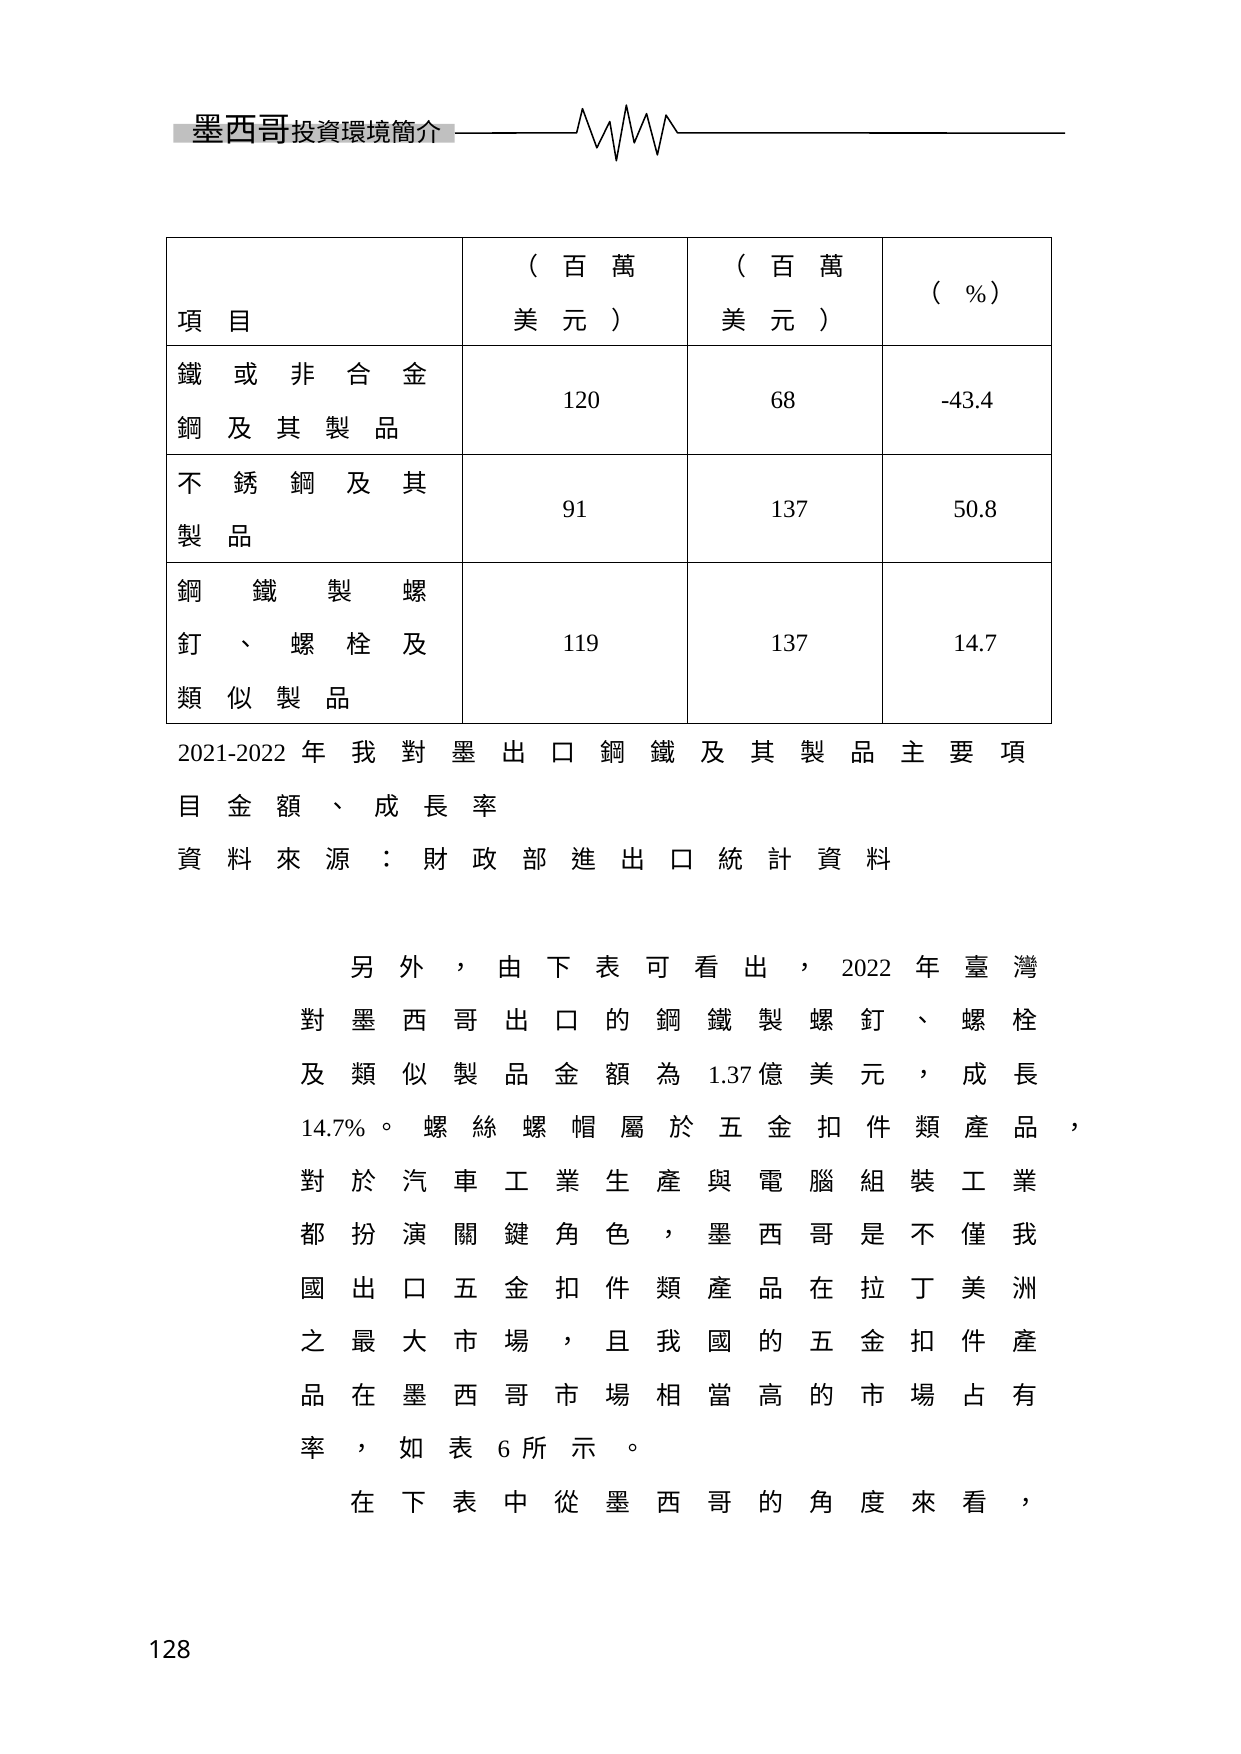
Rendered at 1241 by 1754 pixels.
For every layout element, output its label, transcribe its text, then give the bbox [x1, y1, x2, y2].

table_cell 120 [463, 346, 687, 453]
table_cell （百萬美元） [463, 238, 687, 345]
table_cell 鐵或非合金鋼及其製品 [167, 346, 462, 453]
table_cell 119 [463, 563, 687, 723]
table_cell 91 [463, 455, 687, 562]
table_cell 不銹鋼及其製品 [167, 455, 462, 562]
table_cell 137 [688, 563, 882, 723]
table_cell 14.7 [883, 563, 1051, 723]
text 另外，由下表可看出，2022年臺灣對墨西哥出口的鋼鐵製螺釘、螺栓及類似製品金額為1.37億美元，成長14.7%。螺絲螺帽屬於五金扣件類產品，對於汽車工業生產與電腦組裝工業都扮演關鍵角色，墨西哥是不僅我國出口五金扣件類產品在拉丁美洲之最大市場，且我國的五金扣件產品在墨西哥市場相當高的市場占有率，如表6所示。 [276, 938, 1063, 1474]
text 資料來源：財政部進出口統計資料 [178, 831, 1050, 885]
table_cell （%） [883, 238, 1051, 345]
table_cell 50.8 [883, 455, 1051, 562]
table_cell -43.4 [883, 346, 1051, 453]
text 在下表中從墨西哥的角度來看， [276, 1474, 1063, 1527]
text 2021-2022年我對墨出口鋼鐵及其製品主要項目金額、成長率 [178, 724, 1050, 831]
table_cell 137 [688, 455, 882, 562]
table_header 項目 [167, 238, 462, 345]
table_cell 鋼鐵製螺釘、螺栓及類似製品 [167, 563, 462, 723]
table_cell 68 [688, 346, 882, 453]
table_cell （百萬美元） [688, 238, 882, 345]
